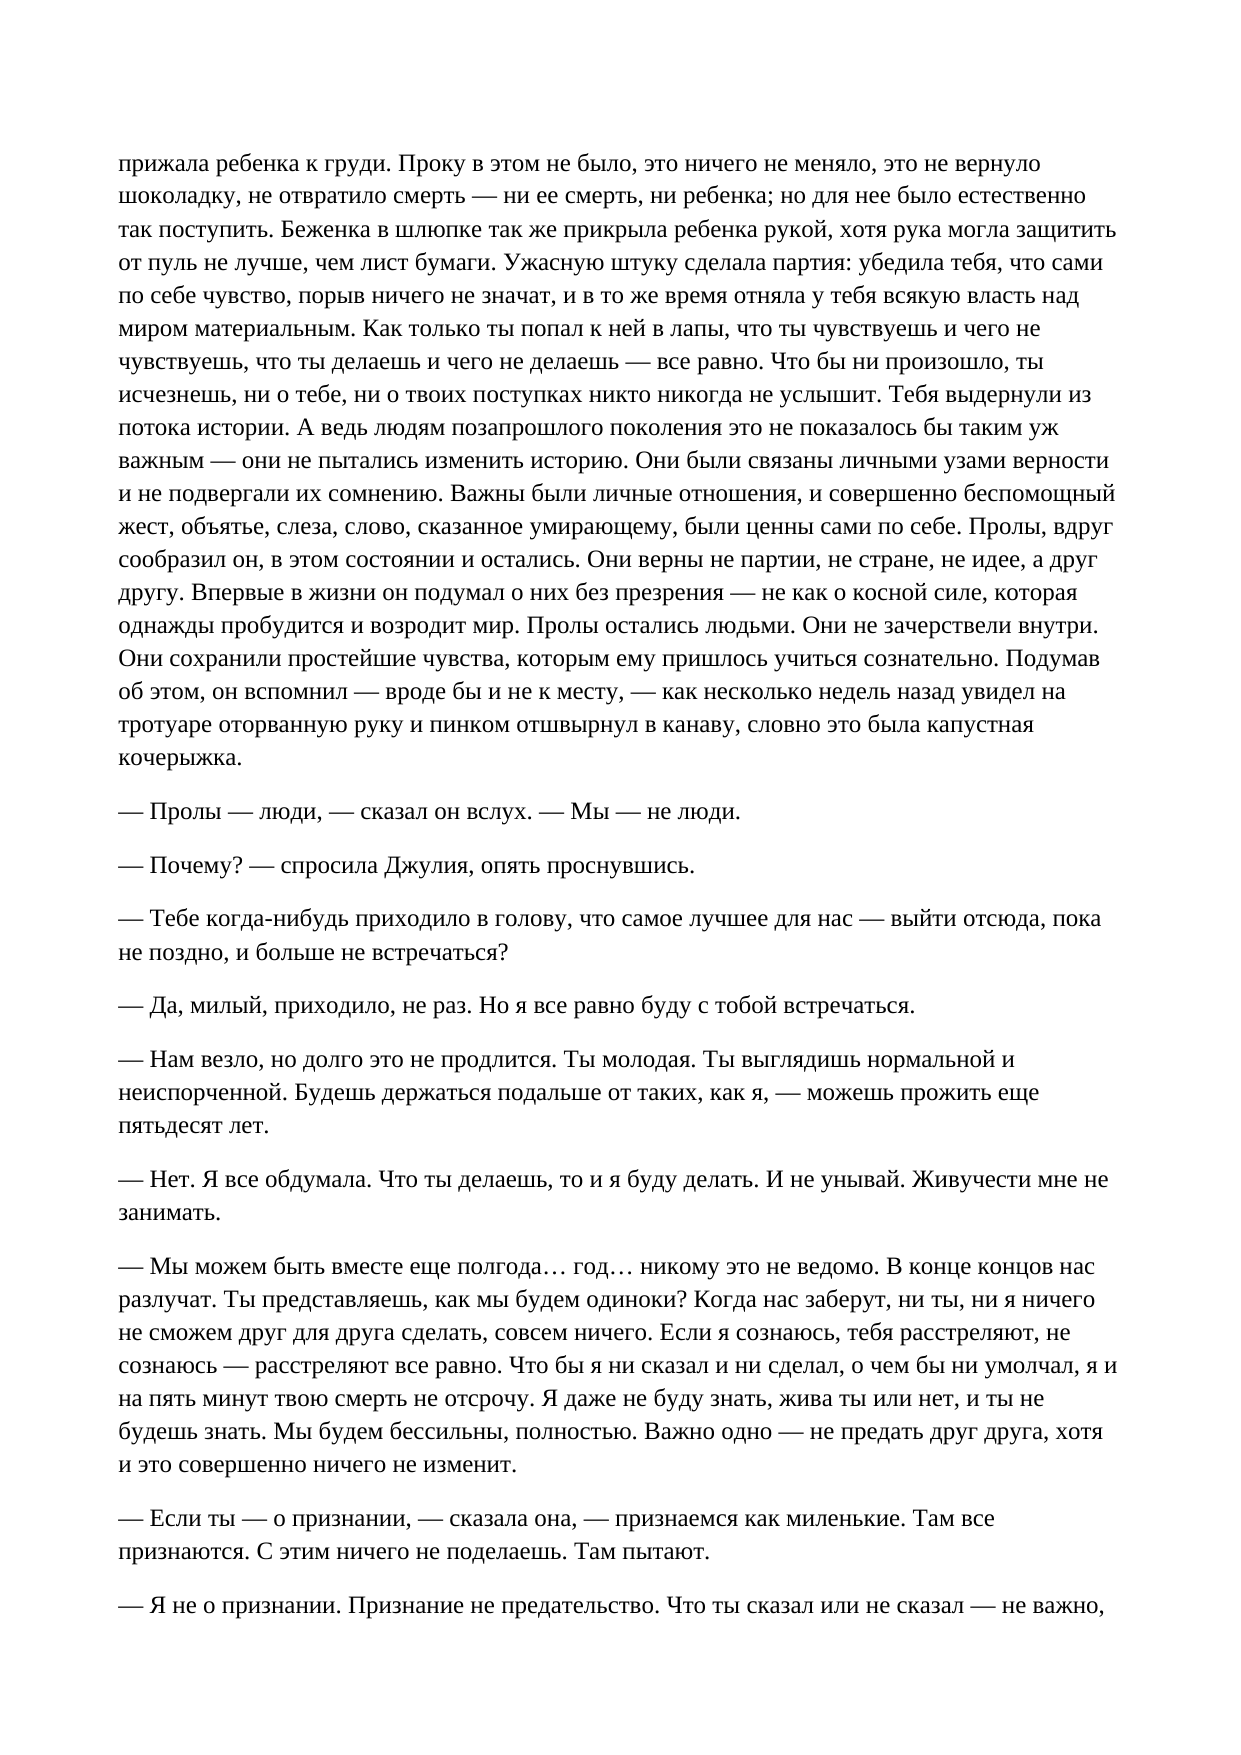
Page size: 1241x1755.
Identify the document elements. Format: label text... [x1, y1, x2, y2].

text — Мы можем быть вместе еще полгода… год… никому это не ведомо. В конце концов нас разлучат. Ты представляешь, как мы будем одиноки? Когда нас заберут, ни ты, ни я ничего не сможем друг для друга сделать, совсем ничего. Если я сознаюсь, тебя расстреляют, не сознаюсь — расстреляют все равно. Что бы я ни сказал и ни сделал, о чем бы ни умолчал, я и на пять минут твою смерть не отсрочу. Я даже не буду знать, жива ты или нет, и ты не будешь знать. Мы будем бессильны, полностью. Важно одно — не предать друг друга, хотя и это совершенно ничего не изменит. [118, 1251, 1122, 1478]
text — Я не о признании. Признание не предательство. Что ты сказал или не сказал — не важно, [118, 1590, 1122, 1619]
text — Нам везло, но долго это не продлится. Ты молодая. Ты выглядишь нормальной и неиспорченной. Будешь держаться подальше от таких, как я, — можешь прожить еще пятьдесят лет. [118, 1044, 1122, 1139]
text — Почему? — спросила Джулия, опять проснувшись. [118, 850, 1122, 878]
text — Пролы — люди, — сказал он вслух. — Мы — не люди. [118, 796, 1122, 824]
text прижала ребенка к груди. Проку в этом не было, это ничего не меняло, это не вернуло шоколадку, не отвратило смерть — ни ее смерть, ни ребенка; но для нее было естественно так поступить. Беженка в шлюпке так же прикрыла ребенка рукой, хотя рука могла защитить от пуль не лучше, чем лист бумаги. Ужасную штуку сделала партия: убедила тебя, что сами по себе чувство, порыв ничего не значат, и в то же время отняла у тебя всякую власть над миром материальным. Как только ты попал к ней в лапы, что ты чувствуешь и чего не чувствуешь, что ты делаешь и чего не делаешь — все равно. Что бы ни произошло, ты исчезнешь, ни о тебе, ни о твоих поступках никто никогда не услышит. Тебя выдернули из потока истории. А ведь людям позапрошлого поколения это не показалось бы таким уж важным — они не пытались изменить историю. Они были связаны личными узами верности и не подвергали их сомнению. Важны были личные отношения, и совершенно беспомощный жест, объятье, слеза, слово, сказанное умирающему, были ценны сами по себе. Пролы, вдруг сообразил он, в этом состоянии и остались. Они верны не партии, не стране, не идее, а друг другу. Впервые в жизни он подумал о них без презрения — не как о косной силе, которая однажды пробудится и возродит мир. Пролы остались людьми. Они не зачерствели внутри. Они сохранили простейшие чувства, которым ему пришлось учиться сознательно. Подумав об этом, он вспомнил — вроде бы и не к месту, — как несколько недель назад увидел на тротуаре оторванную руку и пинком отшвырнул в канаву, словно это была капустная кочерыжка. [118, 148, 1122, 771]
text — Тебе когда-нибудь приходило в голову, что самое лучшее для нас — выйти отсюда, пока не поздно, и больше не встречаться? [118, 903, 1122, 965]
text — Если ты — о признании, — сказала она, — признаемся как миленькие. Там все признаются. С этим ничего не поделаешь. Там пытают. [118, 1503, 1122, 1565]
text — Нет. Я все обдумала. Что ты делаешь, то и я буду делать. И не унывай. Живучести мне не занимать. [118, 1164, 1122, 1226]
text — Да, милый, приходило, не раз. Но я все равно буду с тобой встречаться. [118, 990, 1122, 1019]
